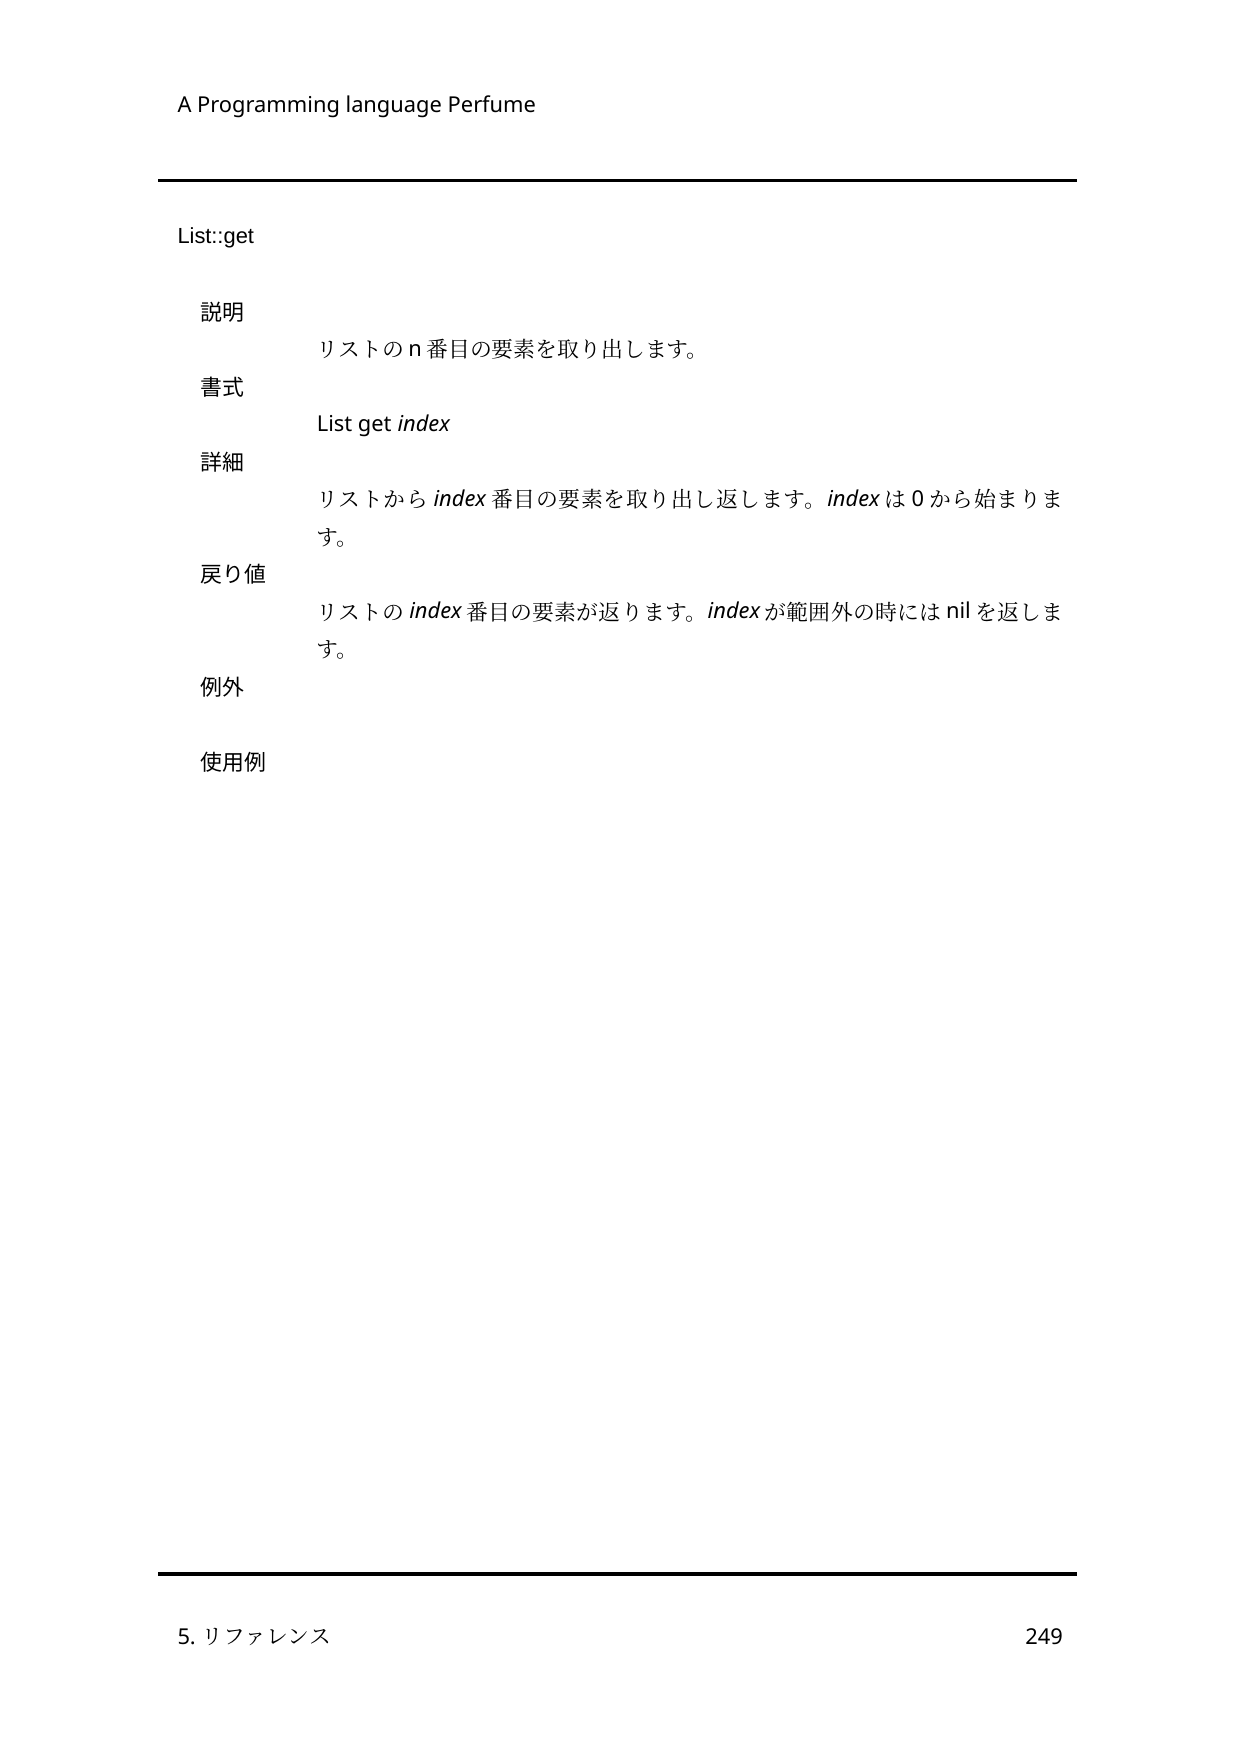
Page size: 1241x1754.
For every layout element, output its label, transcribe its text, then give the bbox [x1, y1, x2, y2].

table_cell List get index [317, 367, 1063, 442]
table_cell 詳細 [200, 442, 317, 554]
table_cell [317, 667, 1063, 742]
table_cell 使用例 [200, 742, 317, 817]
subtitle List::get [177, 217, 1063, 254]
table_cell [317, 742, 1063, 817]
table_cell 書式 [200, 367, 317, 442]
table_header 説明 [200, 292, 317, 367]
table_cell 例外 [200, 667, 317, 742]
table_cell 戻り値 [200, 554, 317, 667]
table_cell リストからindex番目の要素を取り出し返します。indexは0から始まります。 [317, 442, 1063, 554]
table_header リストのn番目の要素を取り出します。 [317, 292, 1063, 367]
table_cell リストのindex番目の要素が返ります。indexが範囲外の時にはnilを返します。 [317, 554, 1063, 667]
